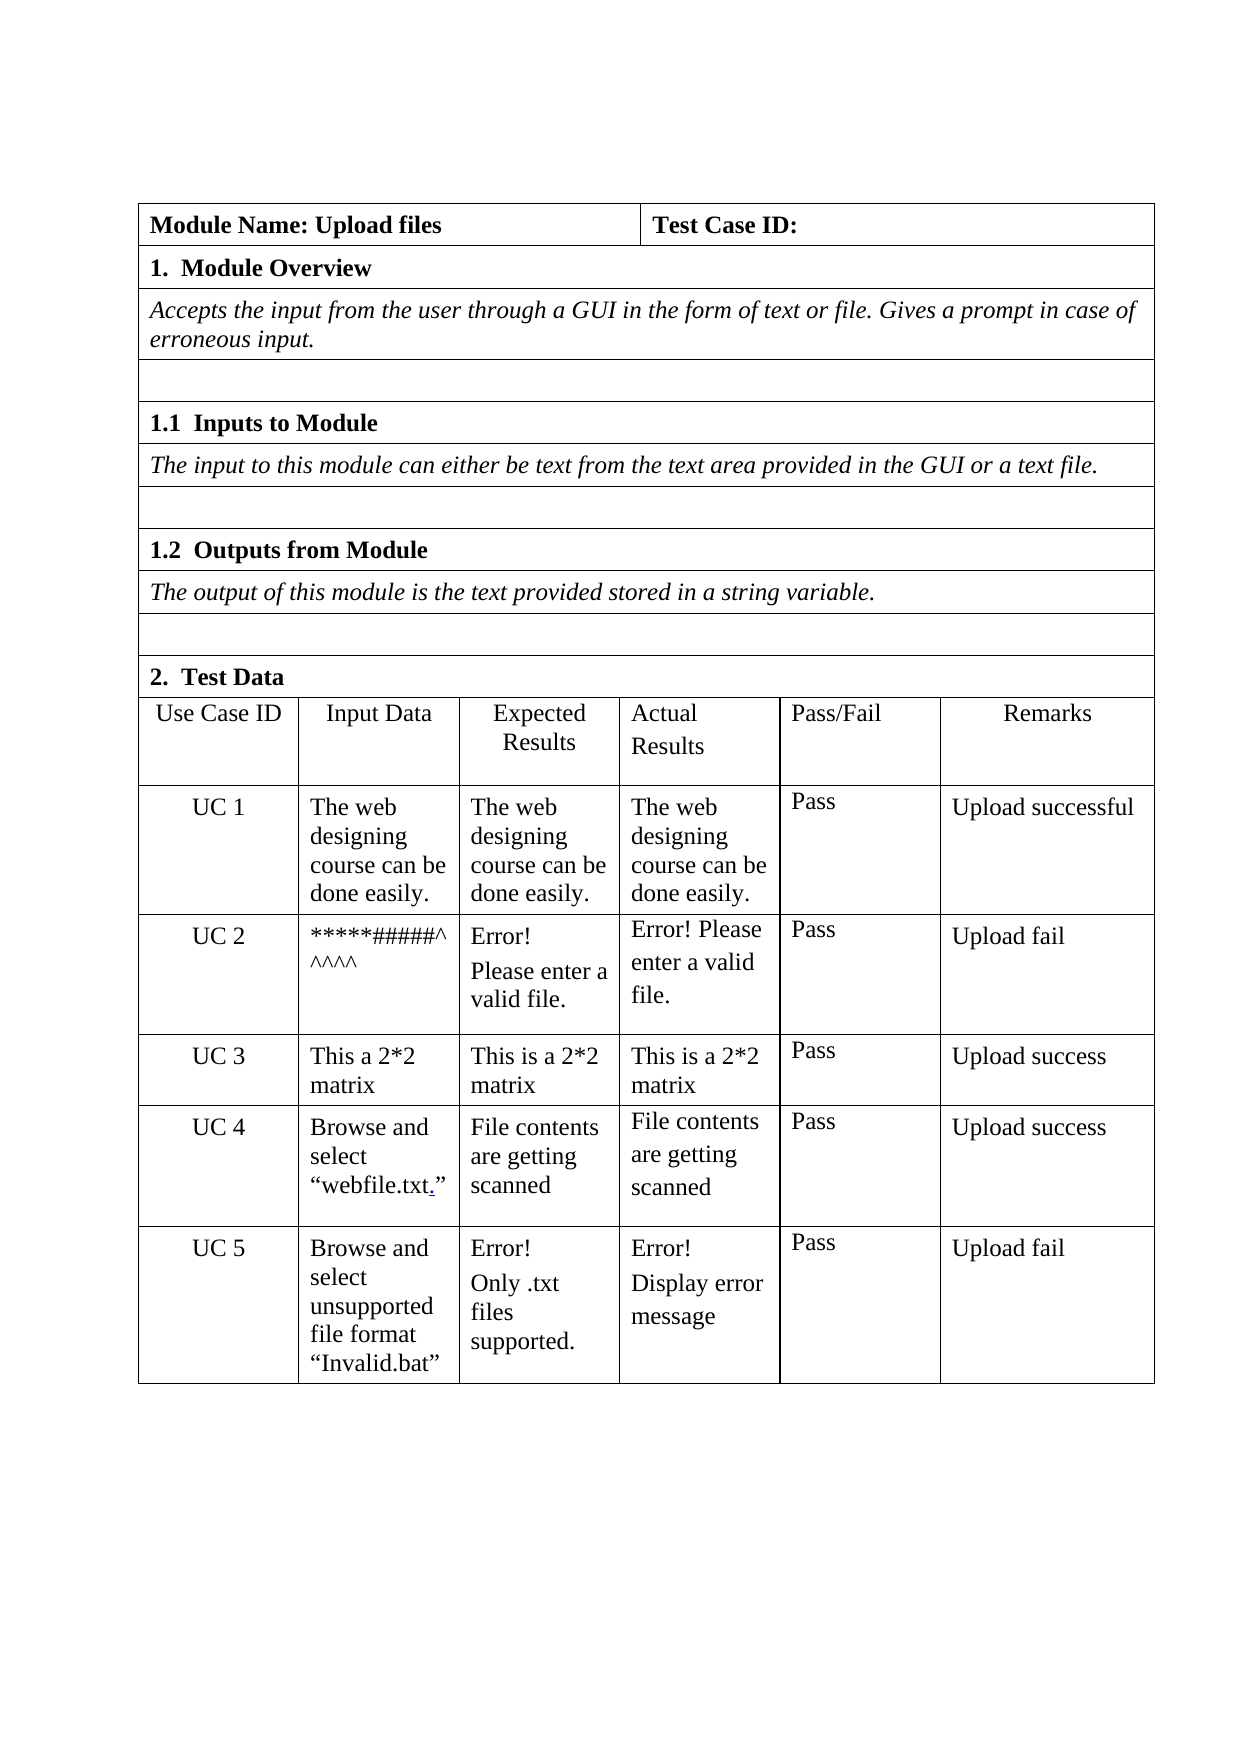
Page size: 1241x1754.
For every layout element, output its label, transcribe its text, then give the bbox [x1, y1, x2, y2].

table_cell [139, 487, 1154, 528]
table_cell Upload success [941, 1106, 1154, 1226]
table_cell Pass [781, 915, 940, 1034]
table_cell UC 3 [139, 1035, 298, 1105]
table_cell This is a 2*2 matrix [620, 1035, 779, 1105]
table_cell UC 1 [139, 786, 298, 913]
table_cell Input Data [299, 698, 459, 785]
table_cell Error! Please enter a valid file. [460, 915, 619, 1034]
table_cell Error! Display error message [620, 1227, 779, 1383]
table_cell Expected Results [460, 698, 619, 785]
table_cell The web designing course can be done easily. [299, 786, 459, 913]
table_cell The web designing course can be done easily. [460, 786, 619, 913]
table_cell Browse and select unsupported file format “Invalid.bat” [299, 1227, 459, 1383]
table_cell This a 2*2 matrix [299, 1035, 459, 1105]
table_cell 1.2 Outputs from Module [139, 529, 1154, 570]
table_cell Accepts the input from the user through a GUI in the form of text or file. Gives a prompt in case of erroneous input. [139, 289, 1154, 359]
table_header Test Case ID: [641, 204, 1154, 245]
table_header Module Name: Upload files [139, 204, 640, 245]
table_cell Remarks [941, 698, 1154, 785]
table_cell 1. Module Overview [139, 246, 1154, 288]
table_cell This is a 2*2 matrix [460, 1035, 619, 1105]
table_cell Error! Please enter a valid file. [620, 915, 779, 1034]
table_cell Use Case ID [139, 698, 298, 785]
table_cell The input to this module can either be text from the text area provided in the GUI or a text file. [139, 444, 1154, 486]
table_cell Upload successful [941, 786, 1154, 913]
table_cell Pass [781, 786, 940, 913]
table_cell 2. Test Data [139, 656, 1154, 697]
table_cell Pass [781, 1106, 940, 1226]
table_cell [139, 614, 1154, 655]
table_cell [139, 360, 1154, 401]
table_cell Pass [781, 1035, 940, 1105]
table_cell Pass [781, 1227, 940, 1383]
table_cell File contents are getting scanned [460, 1106, 619, 1226]
table_cell The output of this module is the text provided stored in a string variable. [139, 571, 1154, 612]
table_cell The web designing course can be done easily. [620, 786, 779, 913]
table_cell Pass/Fail [781, 698, 940, 785]
table_cell UC 2 [139, 915, 298, 1034]
table_cell *****#####^^^^^ [299, 915, 459, 1034]
table_cell File contents are getting scanned [620, 1106, 779, 1226]
table_cell UC 5 [139, 1227, 298, 1383]
table_cell Error! Only .txt files supported. [460, 1227, 619, 1383]
table_cell Upload fail [941, 1227, 1154, 1383]
table_cell Upload success [941, 1035, 1154, 1105]
table_cell Browse and select “webfile.txt.” [299, 1106, 459, 1226]
table_cell UC 4 [139, 1106, 298, 1226]
table_cell 1.1 Inputs to Module [139, 402, 1154, 443]
table_cell Actual Results [620, 698, 779, 785]
table_cell Upload fail [941, 915, 1154, 1034]
